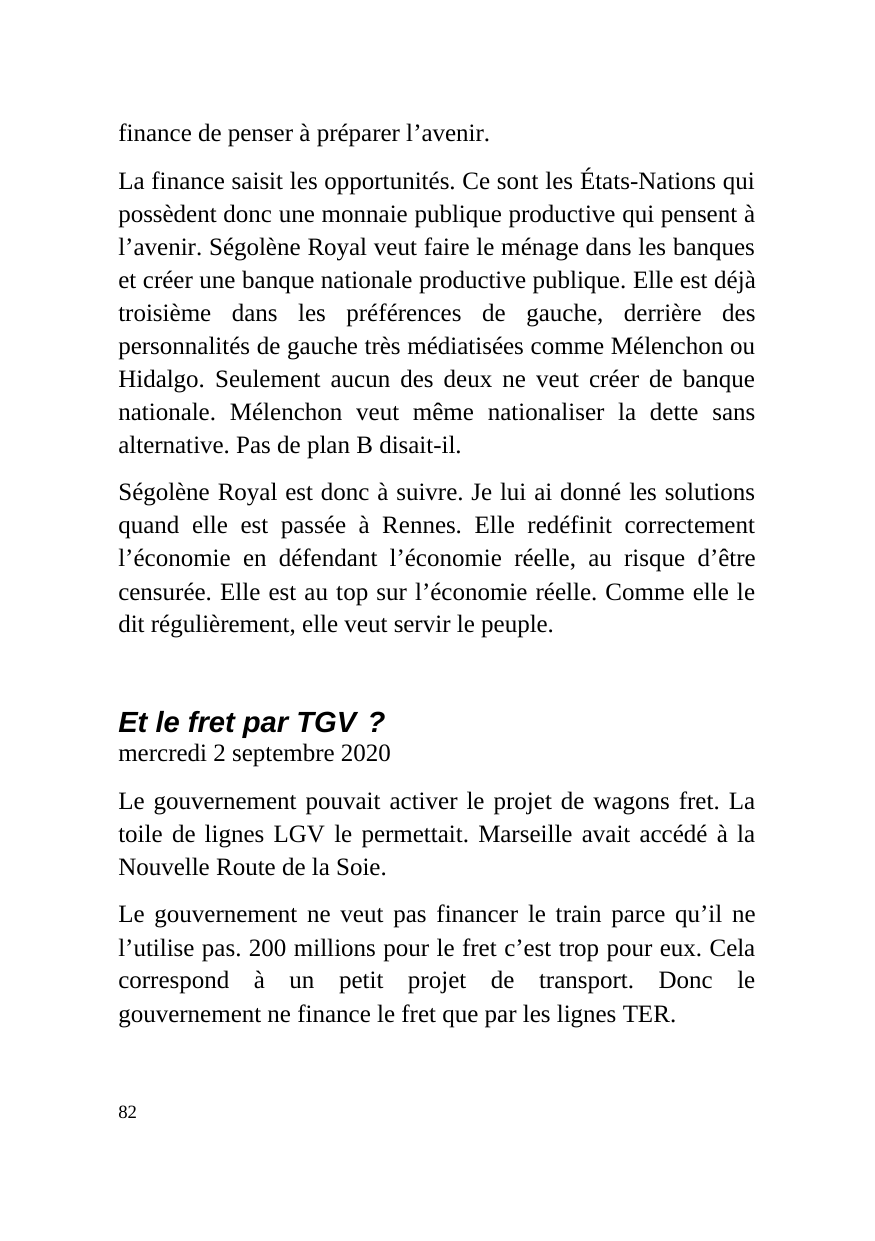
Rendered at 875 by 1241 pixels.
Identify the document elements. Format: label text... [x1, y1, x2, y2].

text mercredi 2 septembre 2020 [118, 738, 756, 767]
text Le gouvernement pouvait activer le projet de wagons fret. La toile de lignes LGV le permettait. Marseille avait accédé à la Nouvelle Route de la Soie. [118, 786, 756, 881]
text finance de penser à préparer l’avenir. [118, 118, 756, 147]
text Le gouvernement ne veut pas financer le train parce qu’il ne l’utilise pas. 200 millions pour le fret c’est trop pour eux. Cela correspond à un petit projet de transport. Donc le gouvernement ne finance le fret que par les lignes TER. [118, 899, 756, 1027]
text Ségolène Royal est donc à suivre. Je lui ai donné les solutions quand elle est passée à Rennes. Elle redéfinit correctement l’économie en défendant l’économie réelle, au risque d’être censurée. Elle est au top sur l’économie réelle. Comme elle le dit régulièrement, elle veut servir le peuple. [118, 477, 756, 638]
subtitle Et le fret par TGV ? [118, 705, 756, 738]
text La finance saisit les opportunités. Ce sont les États-Nations qui possèdent donc une monnaie publique productive qui pensent à l’avenir. Ségolène Royal veut faire le ménage dans les banques et créer une banque nationale productive publique. Elle est déjà troisième dans les préférences de gauche, derrière des personnalités de gauche très médiatisées comme Mélenchon ou Hidalgo. Seulement aucun des deux ne veut créer de banque nationale. Mélenchon veut même nationaliser la dette sans alternative. Pas de plan B disait-il. [118, 166, 756, 459]
